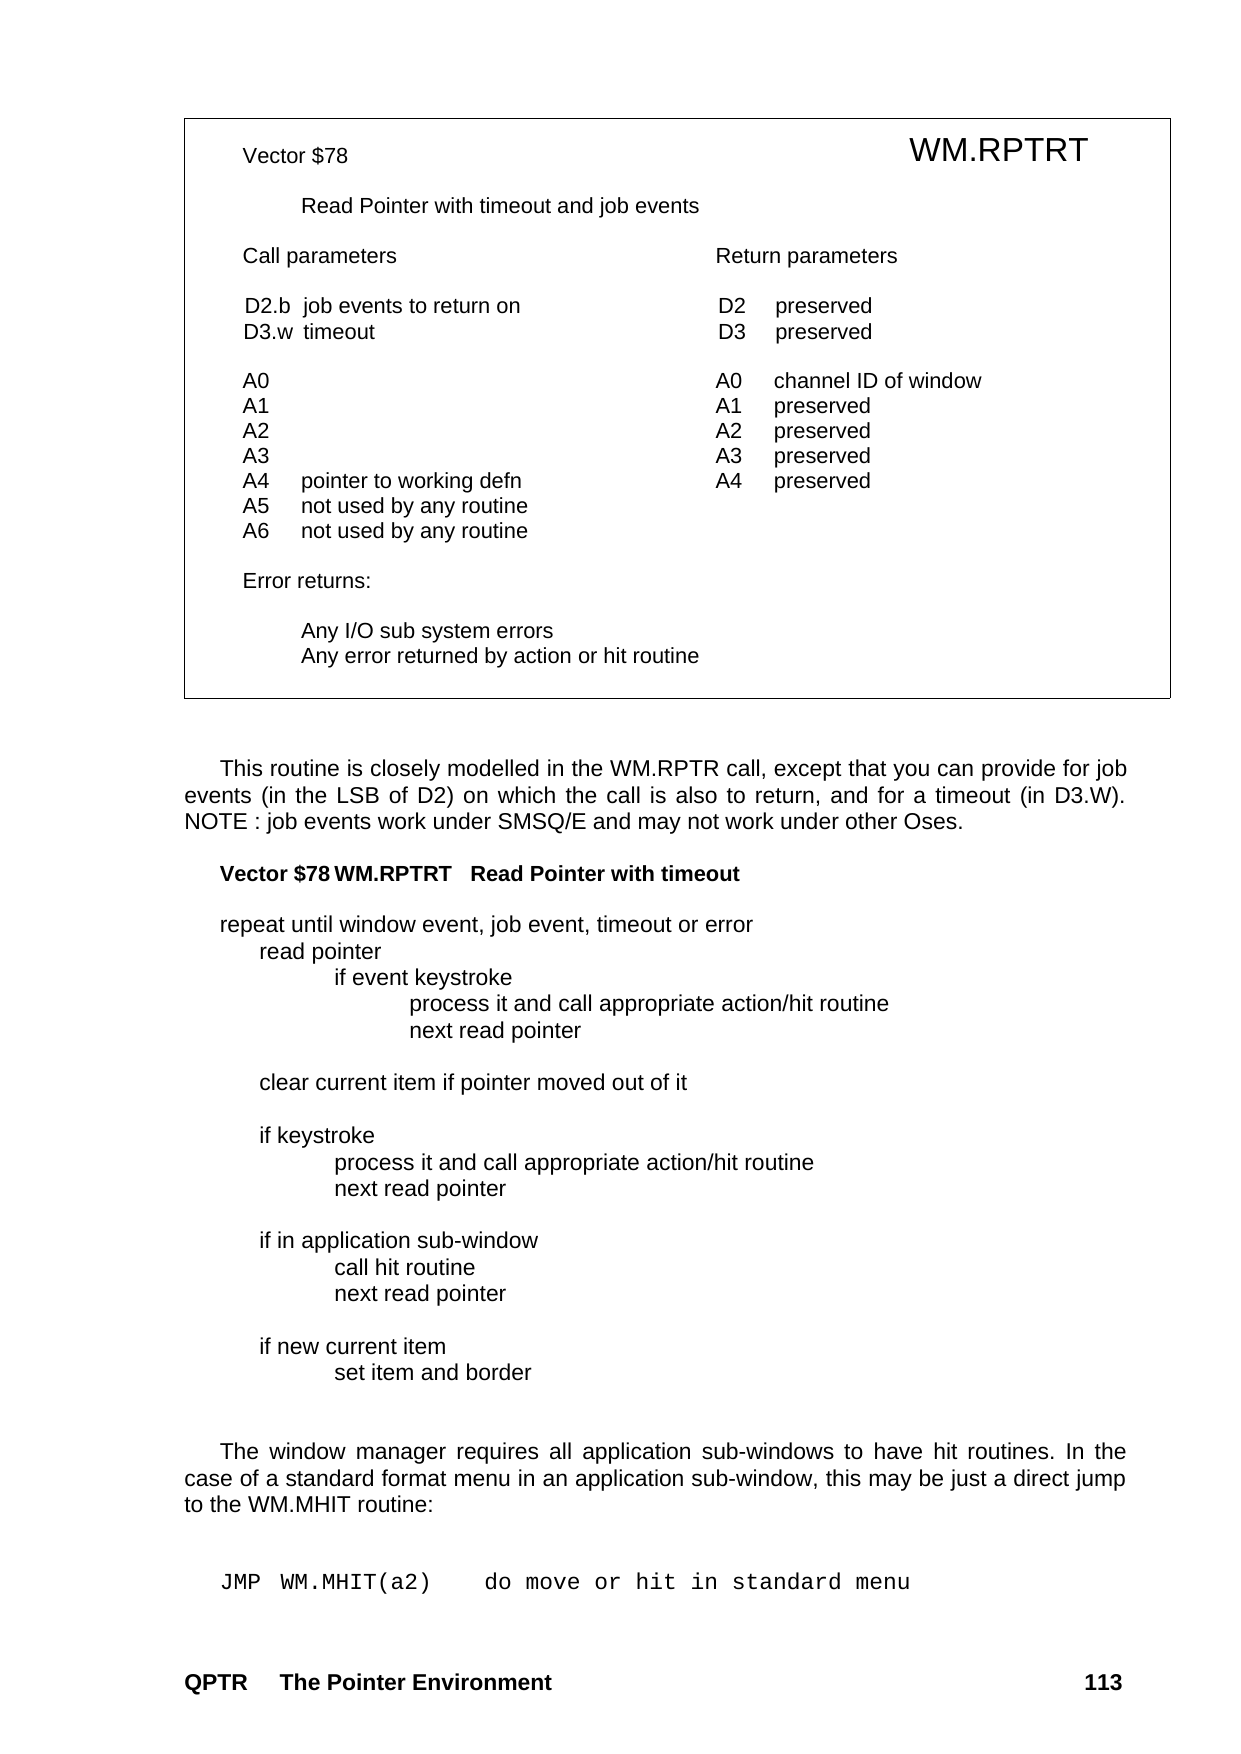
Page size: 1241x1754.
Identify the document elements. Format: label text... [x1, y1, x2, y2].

table_header [295, 119, 707, 143]
table_cell [757, 494, 1170, 519]
text Vector $78 WM.RPTRT Read Pointer with timeout [184, 861, 1128, 886]
text call hit routine [184, 1254, 1128, 1280]
table_cell A2 [215, 419, 294, 444]
table_cell preserved [757, 419, 1170, 444]
table_cell [295, 169, 707, 193]
table_cell [707, 269, 757, 293]
table_cell [295, 394, 707, 419]
table_header [215, 119, 294, 143]
table_cell D3.w [215, 319, 294, 344]
table_cell [185, 519, 215, 544]
text process it and call appropriate action/hit routine [184, 1148, 1128, 1175]
table_cell A0 [707, 369, 757, 394]
table_cell A3 [707, 444, 757, 469]
table_cell [185, 244, 215, 268]
text if new current item [184, 1333, 1128, 1359]
table_cell [757, 194, 1170, 218]
table_cell [757, 644, 1170, 669]
table_cell [295, 344, 707, 369]
table_cell [757, 269, 1170, 293]
text JMP WM.MHIT(a2) do move or hit in standard menu [184, 1570, 1128, 1596]
table_cell A5 [215, 494, 294, 519]
table_cell [185, 594, 215, 619]
table_cell [185, 369, 215, 394]
table_cell not used by any routine [295, 494, 707, 519]
text clear current item if pointer moved out of it [184, 1069, 1128, 1096]
table_header [707, 119, 757, 143]
table_cell [757, 544, 1170, 569]
table_cell [185, 569, 215, 594]
text next read pointer [184, 1175, 1128, 1201]
table_cell [707, 619, 757, 644]
table_cell [215, 344, 294, 369]
table_cell Any I/O sub system errors [295, 619, 707, 644]
table_cell [215, 619, 294, 644]
table_cell [215, 219, 294, 243]
table_cell [707, 494, 757, 519]
table_cell [215, 194, 294, 218]
table_cell preserved [757, 469, 1170, 494]
table_cell [215, 669, 294, 698]
table_cell [185, 444, 215, 469]
table_cell job events to return on [295, 294, 707, 319]
text if in application sub-window [184, 1227, 1128, 1254]
table_cell [215, 644, 294, 669]
table_header [185, 119, 215, 143]
table_cell [757, 219, 1170, 243]
table_cell Read Pointer with timeout and job events [295, 194, 707, 218]
table_cell channel ID of window [757, 369, 1170, 394]
table_cell [185, 344, 215, 369]
table_cell [185, 394, 215, 419]
table_cell [215, 269, 294, 293]
text The window manager requires all application sub-windows to have hit routines. In the case of a standard format menu in an application sub-window, this may be just a direct jump to the WM.MHIT routine: [184, 1438, 1128, 1517]
table_cell D3 [707, 319, 757, 344]
table_cell A6 [215, 519, 294, 544]
table_cell [185, 194, 215, 218]
table_cell [295, 444, 707, 469]
table_cell [185, 219, 215, 243]
table_cell [295, 269, 707, 293]
table_cell A1 [707, 394, 757, 419]
table_cell [757, 594, 1170, 619]
table_cell [757, 519, 1170, 544]
text set item and border [184, 1359, 1128, 1386]
table_cell D2 [707, 294, 757, 319]
table_cell A2 [707, 419, 757, 444]
table_cell [185, 269, 215, 293]
table_cell Any error returned by action or hit routine [295, 644, 707, 669]
table_cell [185, 419, 215, 444]
table_cell A4 [215, 469, 294, 494]
table_cell [707, 644, 757, 669]
table_cell [185, 544, 215, 569]
table_cell [185, 294, 215, 319]
table_cell [185, 144, 215, 168]
table_cell [707, 194, 757, 218]
table_cell Error returns: [215, 569, 707, 594]
table_cell [185, 644, 215, 669]
table_cell A0 [215, 369, 294, 394]
table_cell not used by any routine [295, 519, 707, 544]
table_cell [707, 219, 757, 243]
table_cell [707, 594, 757, 619]
table_cell preserved [757, 294, 1170, 319]
table_cell preserved [757, 319, 1170, 344]
text repeat until window event, job event, timeout or error [184, 911, 1128, 938]
table_cell [185, 469, 215, 494]
table_cell [295, 419, 707, 444]
table_cell [215, 544, 294, 569]
table_cell [757, 569, 1170, 594]
table_cell A1 [215, 394, 294, 419]
table_cell [707, 169, 757, 193]
table_cell timeout [295, 319, 707, 344]
table_cell [757, 619, 1170, 644]
table_cell A4 [707, 469, 757, 494]
table_header WM.RPTRT [757, 119, 1170, 168]
table_cell [757, 169, 1170, 193]
table_cell [757, 669, 1170, 698]
table_cell [185, 169, 215, 193]
table_cell A3 [215, 444, 294, 469]
table_cell preserved [757, 444, 1170, 469]
table_cell [295, 669, 707, 698]
table_cell [757, 344, 1170, 369]
text next read pointer [184, 1280, 1128, 1307]
text next read pointer [184, 1017, 1128, 1043]
table_cell pointer to working defn [295, 469, 707, 494]
table_cell [185, 619, 215, 644]
table_cell [707, 669, 757, 698]
text if keystroke [184, 1122, 1128, 1148]
table_cell Return parameters [707, 244, 1170, 268]
text if event keystroke [184, 964, 1128, 990]
table_cell [185, 319, 215, 344]
table_cell [707, 519, 757, 544]
table_cell Call parameters [215, 244, 707, 268]
table_cell Vector $78 [215, 144, 707, 168]
table_cell [295, 369, 707, 394]
table_cell [707, 544, 757, 569]
text process it and call appropriate action/hit routine [184, 990, 1128, 1017]
table_cell [185, 494, 215, 519]
table_cell [295, 544, 707, 569]
table_cell [215, 594, 294, 619]
table_cell [295, 594, 707, 619]
table_cell D2.b [215, 294, 294, 319]
table_cell [707, 144, 757, 168]
table_cell [215, 169, 294, 193]
table_cell preserved [757, 394, 1170, 419]
table_cell [707, 569, 757, 594]
table_cell [707, 344, 757, 369]
table_cell [295, 219, 707, 243]
table_cell [185, 669, 215, 698]
text This routine is closely modelled in the WM.RPTR call, except that you can provide for job events (in the LSB of D2) on which the call is also to return, and for a timeout (in D3.W). NOTE : job events work under SMSQ/E and may not work under other Oses. [184, 755, 1128, 834]
text read pointer [184, 938, 1128, 964]
